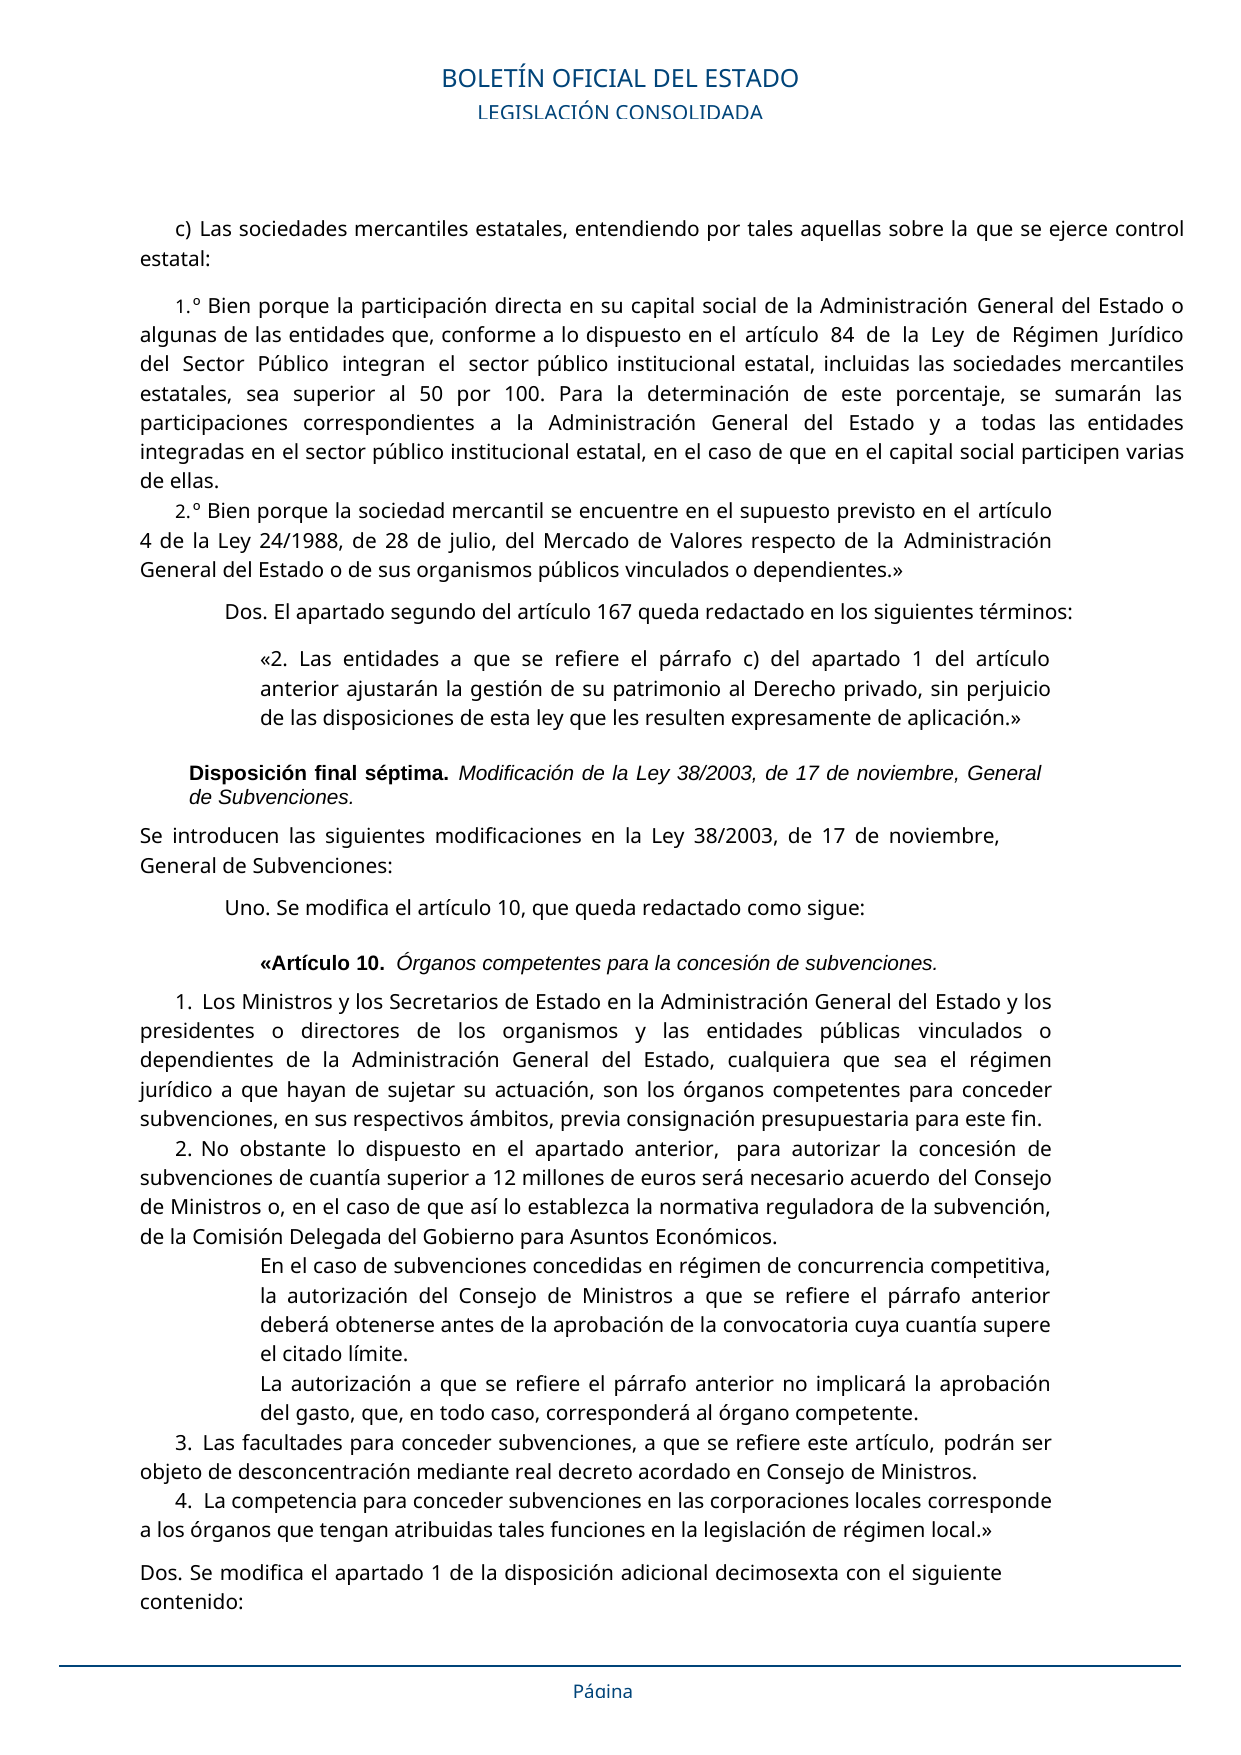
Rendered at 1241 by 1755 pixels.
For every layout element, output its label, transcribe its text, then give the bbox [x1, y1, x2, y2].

text «Artículo 10. Órganos competentes para la concesión de subvenciones. [260, 950, 1184, 974]
text Dos. El apartado segundo del artículo 167 queda redactado en los siguientes términos: [224, 597, 1184, 626]
text La autorización a que se refiere el párrafo anterior no implicará la aprobación del gasto, que, en todo caso, corresponderá al órgano competente. [260, 1369, 1052, 1427]
text Uno. Se modifica el artículo 10, que queda redactado como sigue: [224, 893, 1184, 921]
list La competencia para conceder subvenciones en las corporaciones locales corresponde a los órganos que tengan atribuidas tales funciones en la legislación de régimen local.» [139, 1486, 1052, 1544]
list Las sociedades mercantiles estatales, entendiendo por tales aquellas sobre la que se ejerce control estatal: [139, 214, 1184, 272]
list º Bien porque la sociedad mercantil se encuentre en el supuesto previsto en el artículo 4 de la Ley 24/1988, de 28 de julio, del Mercado de Valores respecto de la Administración General del Estado o de sus organismos públicos vinculados o dependientes.» [139, 497, 1052, 583]
text Dos. Se modifica el apartado 1 de la disposición adicional decimosexta con el siguiente contenido: [139, 1558, 1052, 1615]
list º Bien porque la participación directa en su capital social de la Administración General del Estado o algunas de las entidades que, conforme a lo dispuesto en el artículo 84 de la Ley de Régimen Jurídico del Sector Público integran el sector público institucional estatal, incluidas las sociedades mercantiles estatales, sea superior al 50 por 100. Para la determinación de este porcentaje, se sumarán las participaciones correspondientes a la Administración General del Estado y a todas las entidades integradas en el sector público institucional estatal, en el caso de que en el capital social participen varias de ellas. [139, 291, 1184, 495]
list No obstante lo dispuesto en el apartado anterior, para autorizar la concesión de subvenciones de cuantía superior a 12 millones de euros será necesario acuerdo del Consejo de Ministros o, en el caso de que así lo establezca la normativa reguladora de la subvención, de la Comisión Delegada del Gobierno para Asuntos Económicos. [139, 1134, 1052, 1250]
text Disposición final séptima. Modificación de la Ley 38/2003, de 17 de noviembre, General de Subvenciones. [189, 760, 1052, 809]
text En el caso de subvenciones concedidas en régimen de concurrencia competitiva, la autorización del Consejo de Ministros a que se refiere el párrafo anterior deberá obtenerse antes de la aprobación de la convocatoria cuya cuantía supere el citado límite. [260, 1251, 1052, 1368]
list Los Ministros y los Secretarios de Estado en la Administración General del Estado y los presidentes o directores de los organismos y las entidades públicas vinculados o dependientes de la Administración General del Estado, cualquiera que sea el régimen jurídico a que hayan de sujetar su actuación, son los órganos competentes para conceder subvenciones, en sus respectivos ámbitos, previa consignación presupuestaria para este fin. [139, 987, 1052, 1133]
text «2. Las entidades a que se refiere el párrafo c) del apartado 1 del artículo anterior ajustarán la gestión de su patrimonio al Derecho privado, sin perjuicio de las disposiciones de esta ley que les resulten expresamente de aplicación.» [260, 644, 1052, 731]
text Se introducen las siguientes modificaciones en la Ley 38/2003, de 17 de noviembre, General de Subvenciones: [139, 821, 1052, 879]
list Las facultades para conceder subvenciones, a que se refiere este artículo, podrán ser objeto de desconcentración mediante real decreto acordado en Consejo de Ministros. [139, 1428, 1052, 1485]
